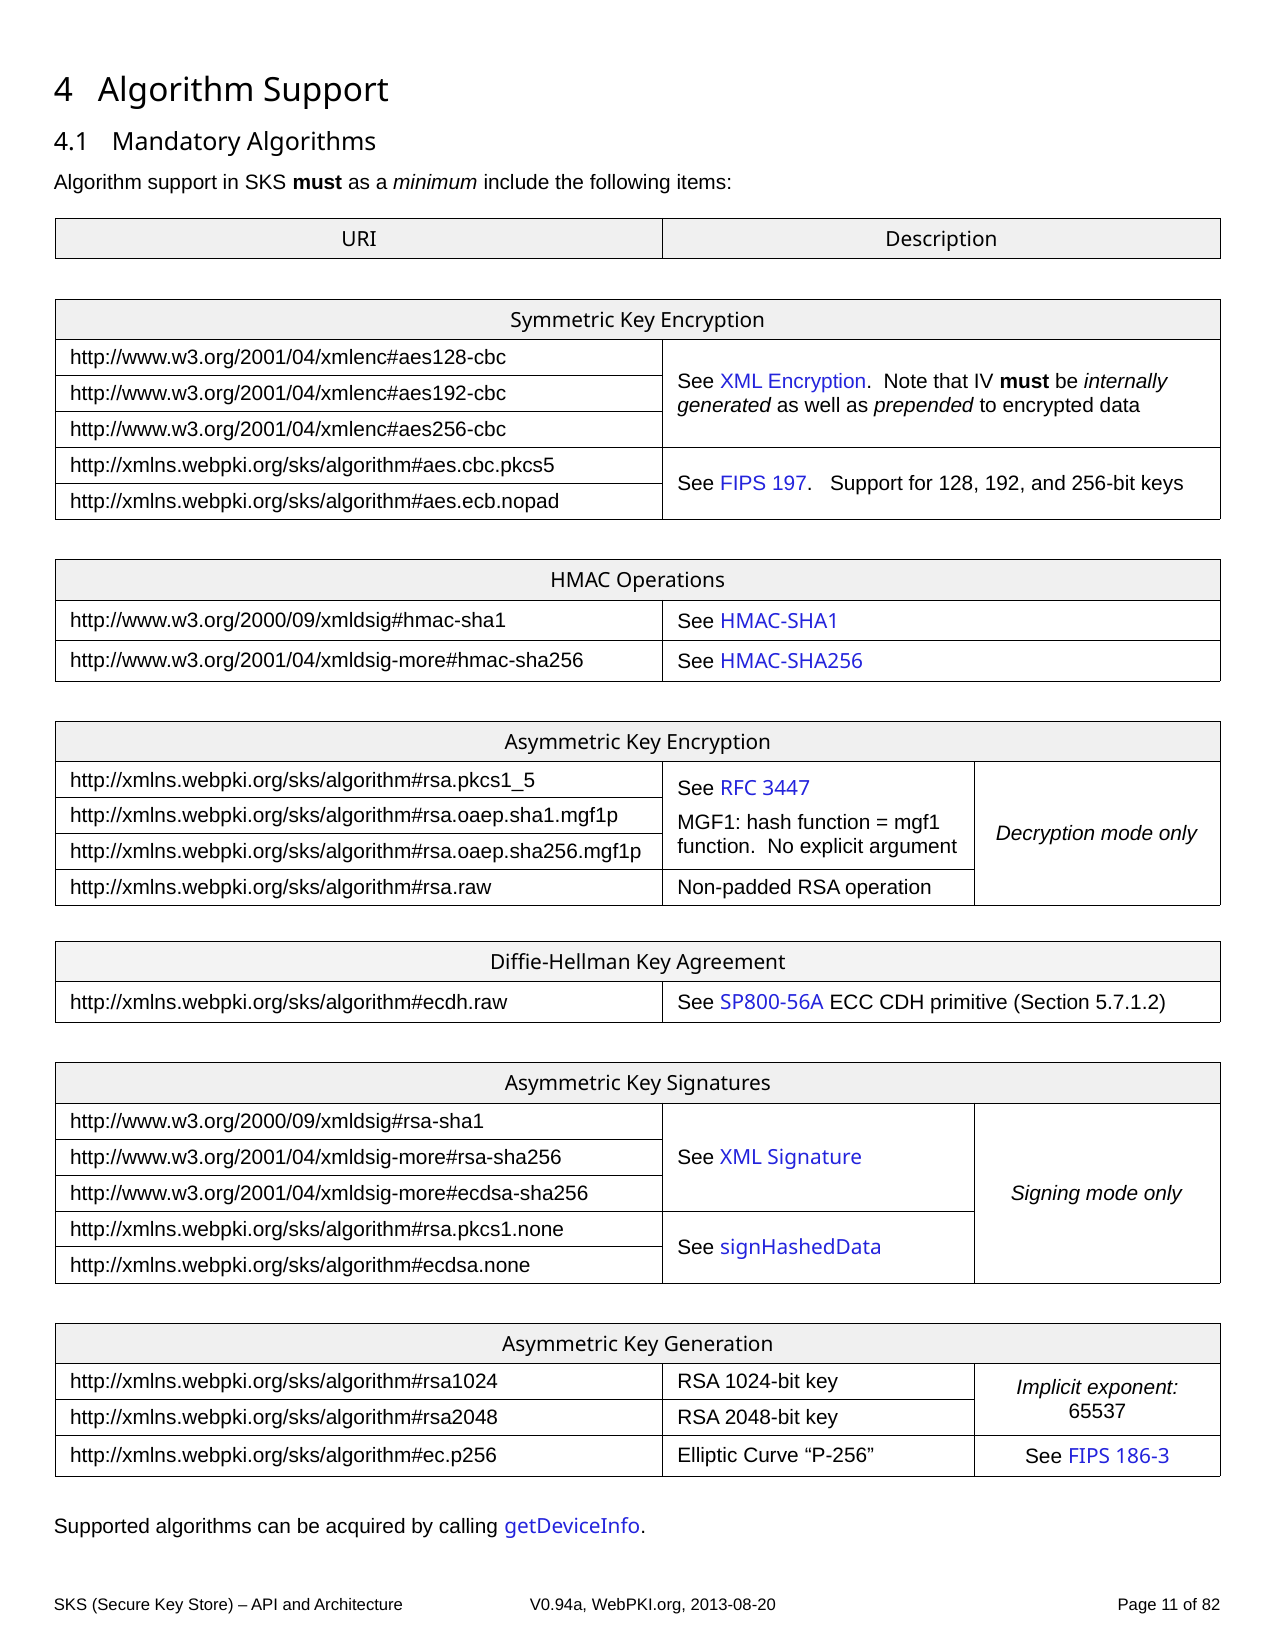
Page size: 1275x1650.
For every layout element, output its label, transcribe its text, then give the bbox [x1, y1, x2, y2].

table_cell http://www.w3.org/2001/04/xmlenc#aes128-cbc [56, 340, 662, 375]
table_cell http://xmlns.webpki.org/sks/algorithm#ecdsa.none [56, 1247, 662, 1282]
table_cell [55, 259, 1220, 299]
table_cell Implicit exponent: 65537 [975, 1364, 1220, 1435]
table_header URI [56, 219, 662, 258]
table_cell http://xmlns.webpki.org/sks/algorithm#rsa.pkcs1.none [56, 1212, 662, 1246]
subtitle Algorithm Support [54, 66, 1221, 111]
table_cell [55, 906, 1220, 941]
table_cell http://www.w3.org/2001/04/xmlenc#aes192-cbc [56, 376, 662, 411]
table_cell [55, 520, 1220, 559]
table_cell [55, 1284, 1220, 1323]
table_cell HMAC Operations [56, 560, 1220, 600]
table_cell Signing mode only [975, 1104, 1220, 1282]
table_cell [55, 1023, 1220, 1062]
table_cell http://www.w3.org/2001/04/xmlenc#aes256-cbc [56, 412, 662, 447]
table_cell See XML Encryption. Note that IV must be internally generated as well as prepended to encrypted data [663, 340, 1220, 447]
table_cell http://xmlns.webpki.org/sks/algorithm#rsa2048 [56, 1400, 662, 1435]
table_cell http://xmlns.webpki.org/sks/algorithm#rsa.oaep.sha1.mgf1p [56, 798, 662, 833]
table_cell See HMAC-SHA256 [663, 641, 1220, 681]
table_cell http://xmlns.webpki.org/sks/algorithm#rsa1024 [56, 1364, 662, 1399]
table_cell Decryption mode only [975, 762, 1220, 905]
table_cell See RFC 3447 MGF1: hash function = mgf1 function. No explicit argument [663, 762, 974, 869]
table_cell http://xmlns.webpki.org/sks/algorithm#rsa.pkcs1_5 [56, 762, 662, 797]
table_cell http://xmlns.webpki.org/sks/algorithm#aes.cbc.pkcs5 [56, 448, 662, 483]
table_cell Symmetric Key Encryption [56, 300, 1220, 339]
table_cell Non-padded RSA operation [663, 870, 974, 905]
table_cell http://www.w3.org/2000/09/xmldsig#rsa-sha1 [56, 1104, 662, 1139]
table_cell RSA 1024-bit key [663, 1364, 974, 1399]
table_cell See SP800-56A ECC CDH primitive (Section 5.7.1.2) [663, 982, 1220, 1022]
subtitle Mandatory Algorithms [54, 123, 1221, 158]
table_cell http://xmlns.webpki.org/sks/algorithm#rsa.oaep.sha256.mgf1p [56, 834, 662, 869]
text Supported algorithms can be acquired by calling getDeviceInfo. [54, 1511, 1221, 1540]
text Algorithm support in SKS must as a minimum include the following items: [54, 170, 1221, 218]
table_cell Elliptic Curve “P-256” [663, 1436, 974, 1476]
table_cell Asymmetric Key Encryption [56, 722, 1220, 761]
table_cell http://xmlns.webpki.org/sks/algorithm#aes.ecb.nopad [56, 484, 662, 519]
table_header Description [663, 219, 1220, 258]
table_cell See FIPS 186-3 [975, 1436, 1220, 1476]
table_cell http://www.w3.org/2001/04/xmldsig-more#rsa-sha256 [56, 1140, 662, 1174]
table_cell http://xmlns.webpki.org/sks/algorithm#ecdh.raw [56, 982, 662, 1022]
table_cell See XML Signature [663, 1104, 974, 1211]
table_cell [55, 682, 1220, 721]
table_cell See HMAC-SHA1 [663, 601, 1220, 640]
table_cell RSA 2048-bit key [663, 1400, 974, 1435]
table_cell http://www.w3.org/2000/09/xmldsig#hmac-sha1 [56, 601, 662, 640]
table_cell http://xmlns.webpki.org/sks/algorithm#rsa.raw [56, 870, 662, 905]
table_cell http://www.w3.org/2001/04/xmldsig-more#hmac-sha256 [56, 641, 662, 681]
table_cell Asymmetric Key Generation [56, 1324, 1220, 1363]
table_cell http://xmlns.webpki.org/sks/algorithm#ec.p256 [56, 1436, 662, 1476]
table_cell Diffie-Hellman Key Agreement [56, 942, 1220, 981]
table_cell See signHashedData [663, 1212, 974, 1282]
table_cell Asymmetric Key Signatures [56, 1063, 1220, 1103]
table_cell See FIPS 197. Support for 128, 192, and 256-bit keys [663, 448, 1220, 519]
table_cell http://www.w3.org/2001/04/xmldsig-more#ecdsa-sha256 [56, 1176, 662, 1211]
